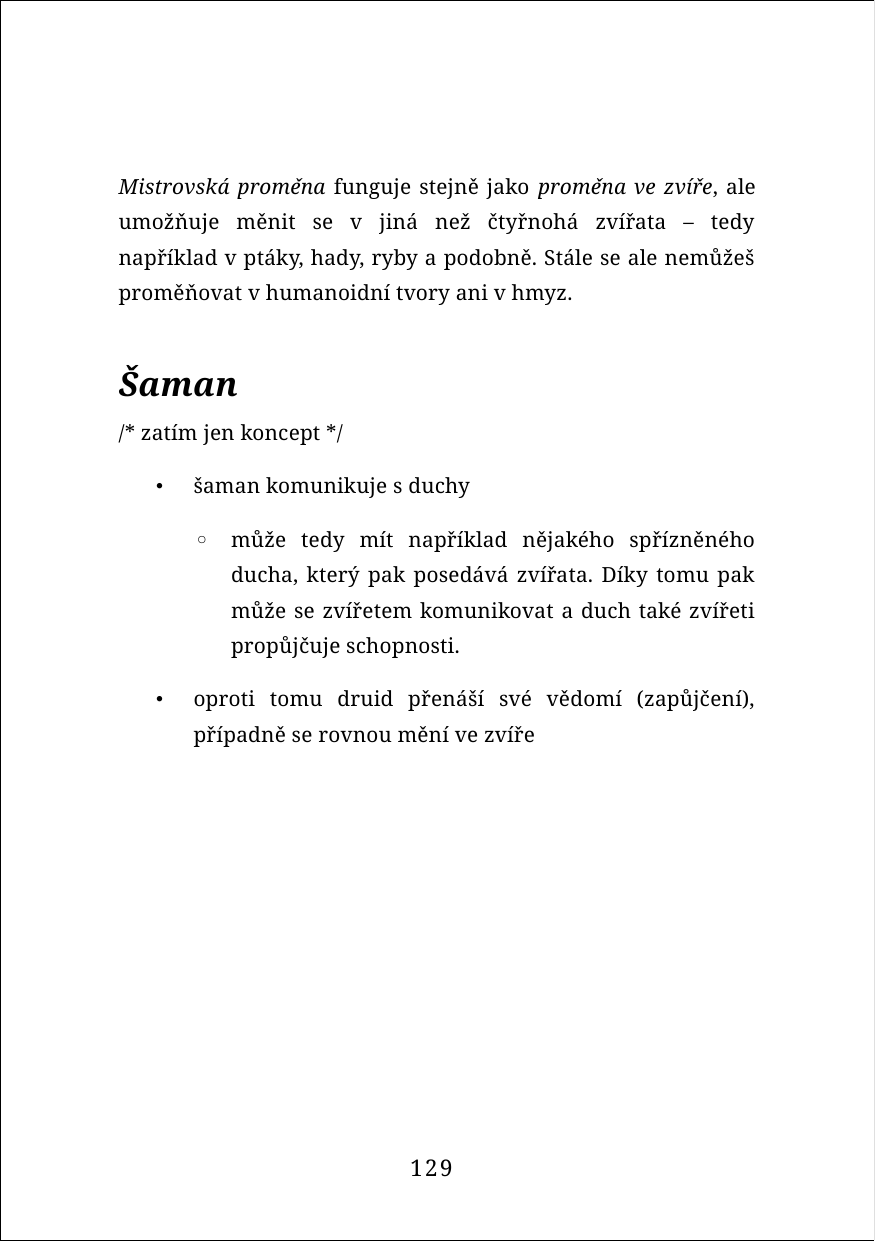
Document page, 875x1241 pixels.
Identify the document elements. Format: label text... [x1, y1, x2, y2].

list oproti tomu druid přenáší své vědomí (zapůjčení), případně se rovnou mění ve zvíře [156, 684, 756, 748]
list šaman komunikuje s duchy [156, 472, 756, 500]
text Mistrovská proměna funguje stejně jako proměna ve zvíře, ale umožňuje měnit se v jiná než čtyřnohá zvířata – tedy například v ptáky, hady, ryby a podobně. Stále se ale nemůžeš proměňovat v humanoidní tvory ani v hmyz. [118, 172, 756, 307]
list může tedy mít například nějakého spřízněného ducha, který pak posedává zvířata. Díky tomu pak může se zvířetem komunikovat a duch také zvířeti propůjčuje schopnosti. [193, 525, 756, 660]
text /* zatím jen koncept */ [118, 418, 756, 447]
subtitle Šaman [118, 361, 756, 407]
